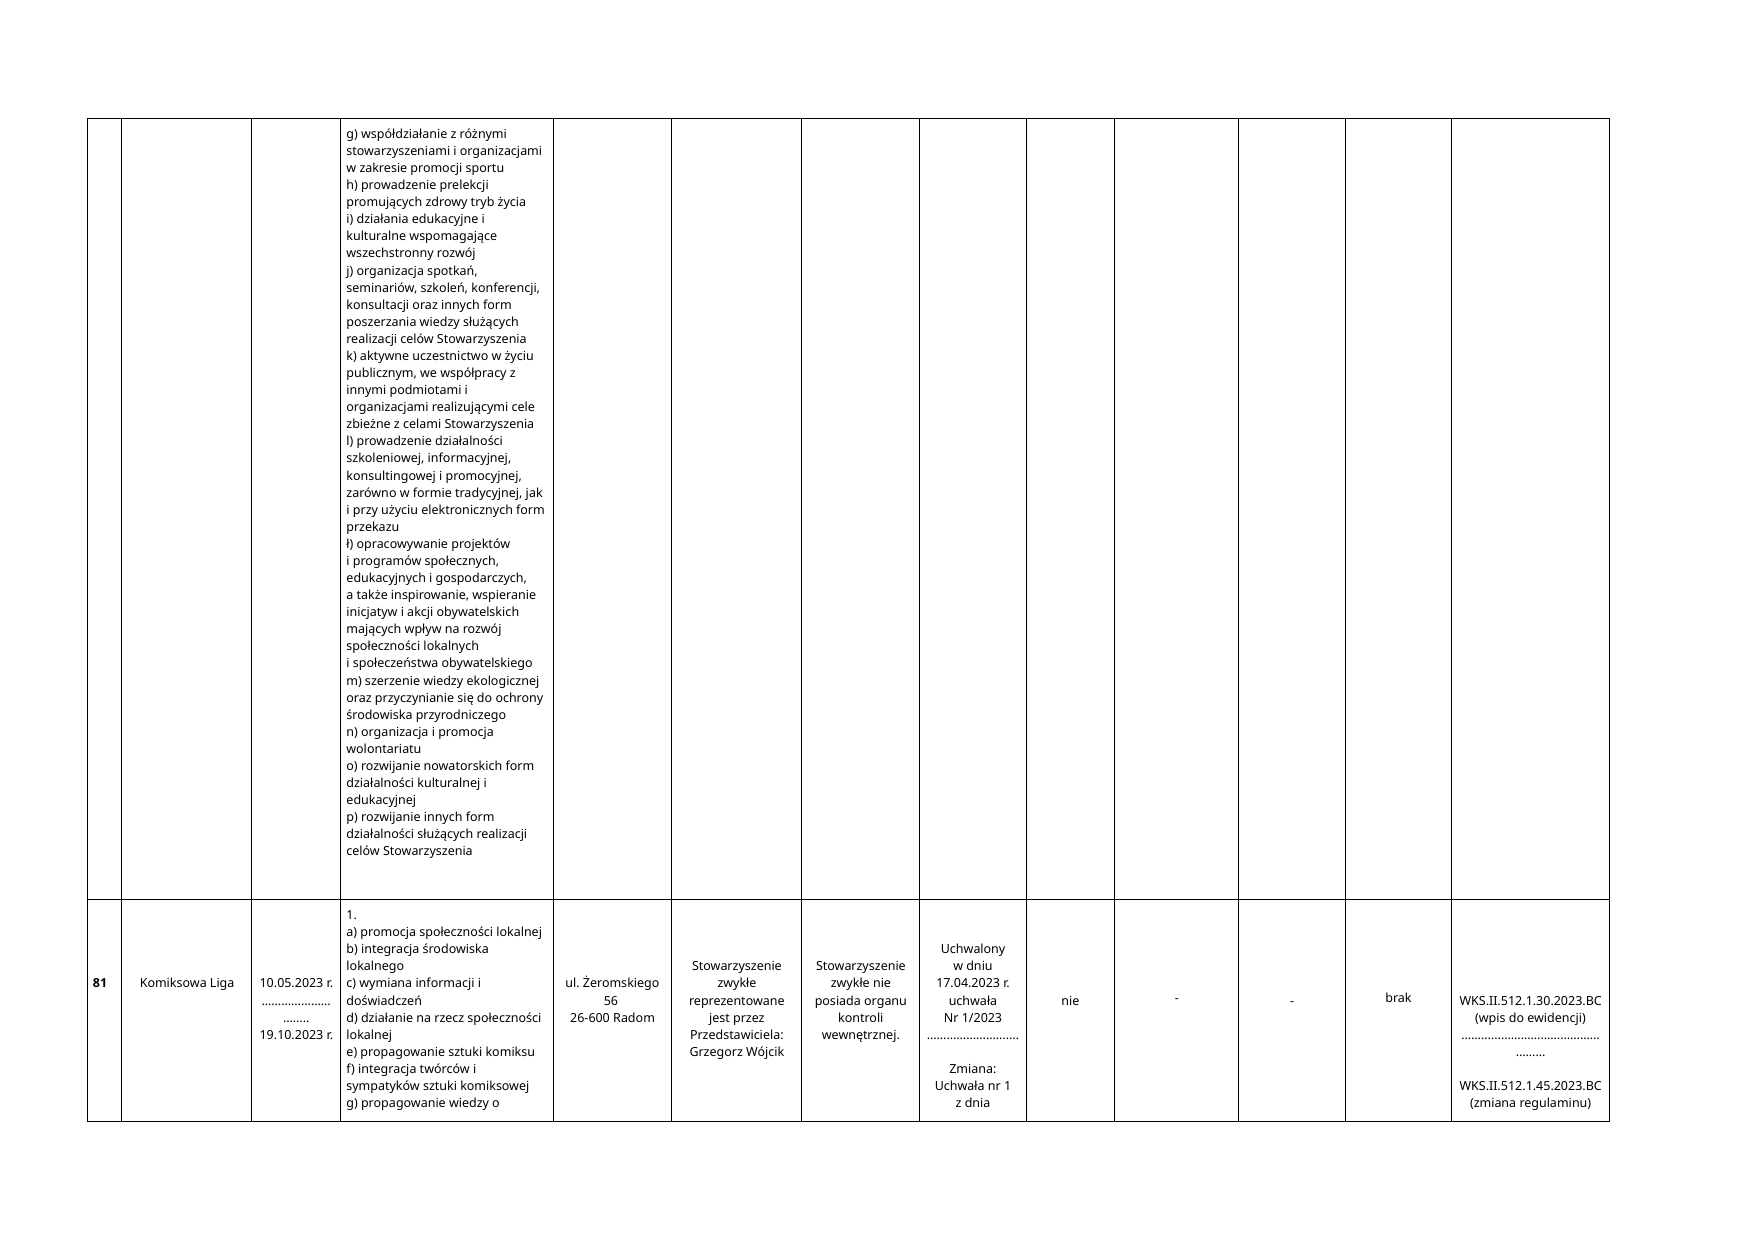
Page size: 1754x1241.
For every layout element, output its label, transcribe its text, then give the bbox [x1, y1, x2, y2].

table_cell brak [1346, 900, 1451, 1121]
table_cell Stowarzyszenie zwykłe nie posiada organu kontroli wewnętrznej. [802, 900, 919, 1121]
table_cell 10.05.2023 r. ……………………….. 19.10.2023 r. [252, 900, 340, 1121]
table_cell g) współdziałanie z różnymi stowarzyszeniami i organizacjami w zakresie promocji sportu h) prowadzenie prelekcji promujących zdrowy tryb życia i) działania edukacyjne i kulturalne wspomagające wszechstronny rozwój j) organizacja spotkań, seminariów, szkoleń, konferencji, konsultacji oraz innych form poszerzania wiedzy służących realizacji celów Stowarzyszenia k) aktywne uczestnictwo w życiu publicznym, we współpracy z innymi podmiotami i organizacjami realizującymi cele zbieżne z celami Stowarzyszenia l) prowadzenie działalności szkoleniowej, informacyjnej, konsultingowej i promocyjnej, zarówno w formie tradycyjnej, jak i przy użyciu elektronicznych form przekazu ł) opracowywanie projektów i programów społecznych, edukacyjnych i gospodarczych, a także inspirowanie, wspieranie inicjatyw i akcji obywatelskich mających wpływ na rozwój społeczności lokalnych i społeczeństwa obywatelskiego m) szerzenie wiedzy ekologicznej oraz przyczynianie się do ochrony środowiska przyrodniczego n) organizacja i promocja wolontariatu o) rozwijanie nowatorskich form działalności kulturalnej i edukacyjnej p) rozwijanie innych form działalności służących realizacji celów Stowarzyszenia [341, 119, 553, 899]
table_cell [88, 119, 121, 899]
table_cell WKS.II.512.1.30.2023.BC (wpis do ewidencji) …………………………………………… WKS.II.512.1.45.2023.BC (zmiana regulaminu) [1452, 900, 1609, 1121]
table_cell nie [1027, 900, 1114, 1121]
table_cell [802, 119, 919, 899]
table_cell [1346, 119, 1451, 899]
table_cell - [1115, 119, 1238, 899]
table_cell - [1115, 900, 1238, 1121]
table_cell [122, 119, 251, 899]
table_cell - [1239, 900, 1345, 1121]
table_cell [920, 119, 1026, 899]
table_cell Stowarzyszenie zwykłe reprezentowane jest przez Przedstawiciela: Grzegorz Wójcik [672, 900, 801, 1121]
table_cell [1027, 119, 1114, 899]
table_cell Komiksowa Liga [122, 900, 251, 1121]
table_cell Uchwalony w dniu 17.04.2023 r. uchwała Nr 1/2023 ………………………. Zmiana: Uchwała nr 1 z dnia [920, 900, 1026, 1121]
table_cell [554, 119, 671, 899]
table_cell [252, 119, 340, 899]
table_cell 81 [88, 900, 121, 1121]
table_cell ul. Żeromskiego 56 26-600 Radom [554, 900, 671, 1121]
table_cell - [1239, 119, 1345, 899]
table_cell [1452, 119, 1609, 899]
table_cell 1. a) promocja społeczności lokalnej b) integracja środowiska lokalnego c) wymiana informacji i doświadczeń d) działanie na rzecz społeczności lokalnej e) propagowanie sztuki komiksu f) integracja twórców i sympatyków sztuki komiksowej g) propagowanie wiedzy o [341, 900, 553, 1121]
table_cell [672, 119, 801, 899]
